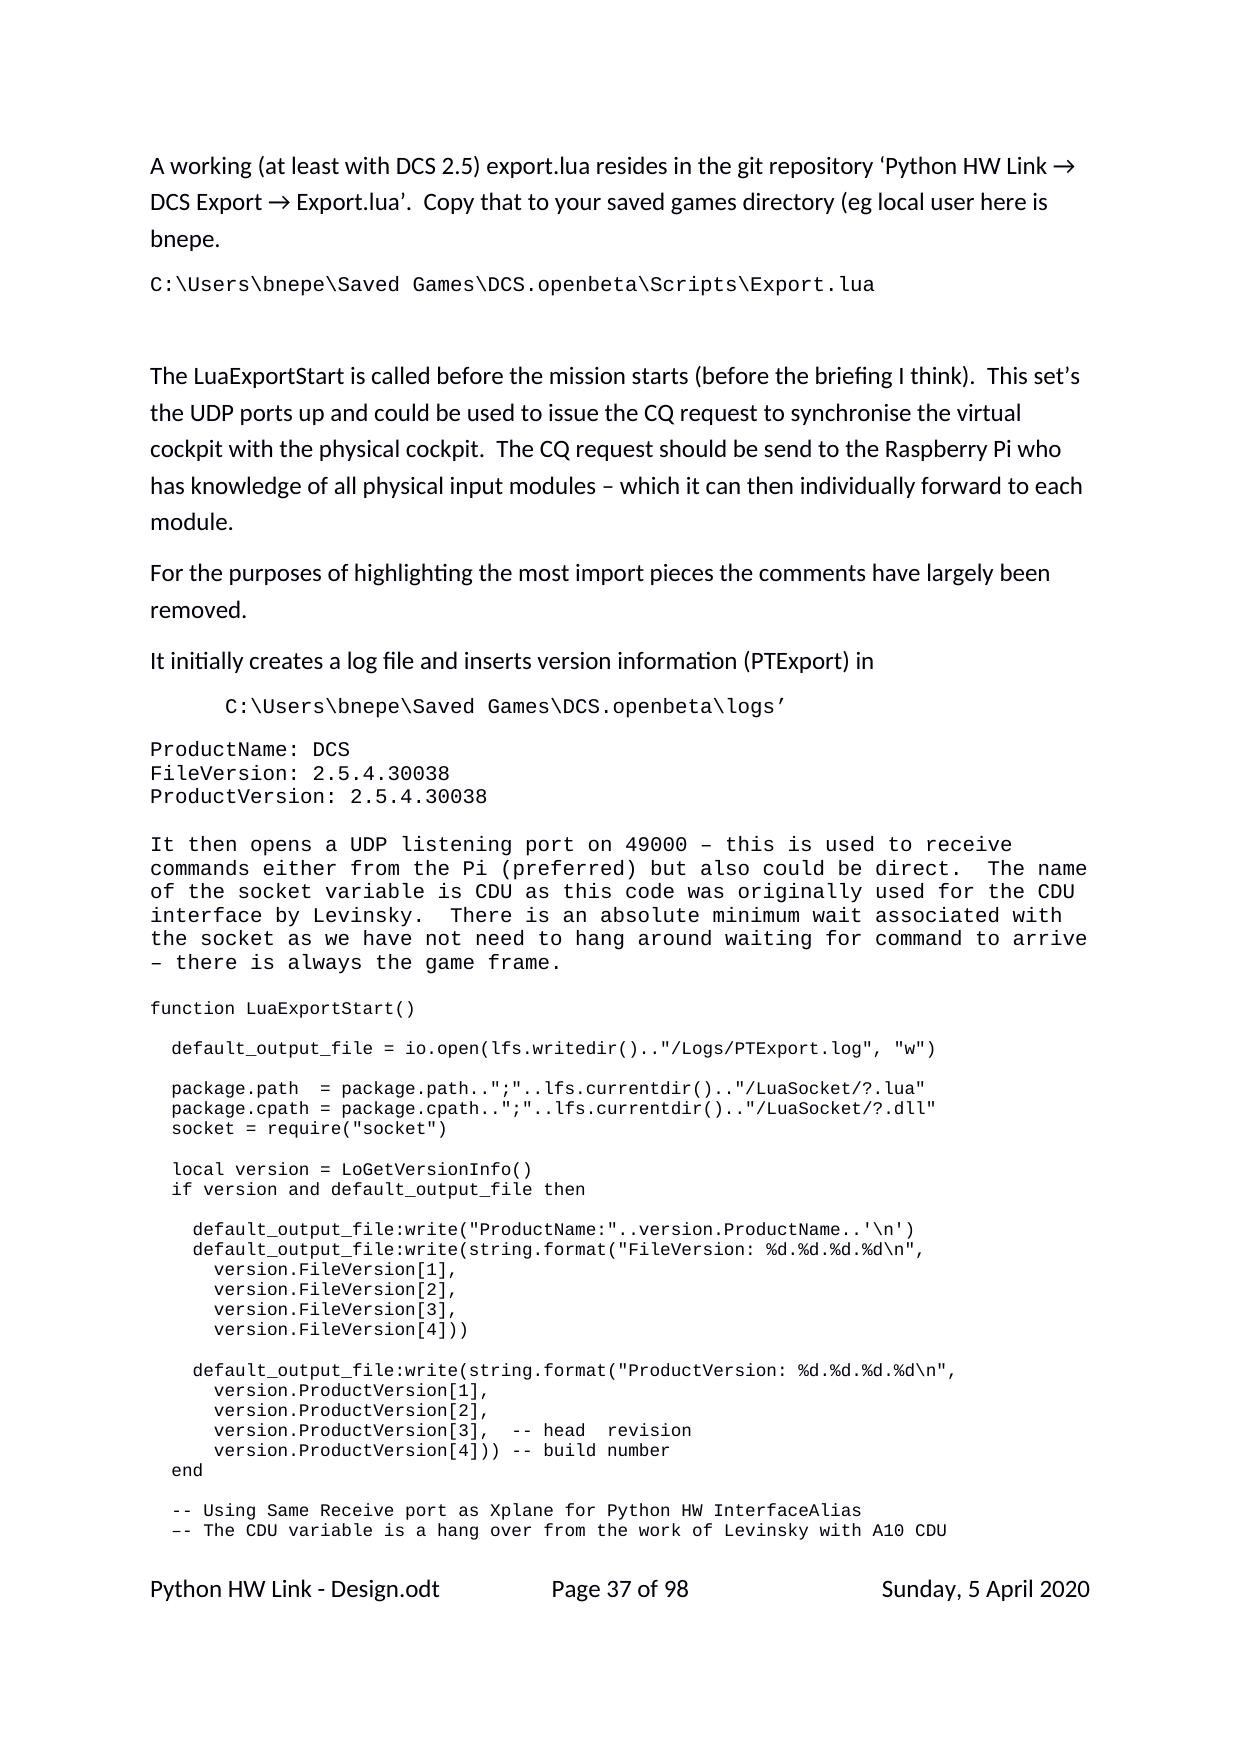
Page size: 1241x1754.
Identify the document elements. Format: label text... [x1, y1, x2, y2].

text package.path = package.path..";"..lfs.currentdir().."/LuaSocket/?.lua" [150, 1080, 1090, 1100]
text C:\Users\bnepe\Saved Games\DCS.openbeta\logs’ [150, 696, 1090, 720]
text function LuaExportStart() [150, 999, 1090, 1019]
text local version = LoGetVersionInfo() [150, 1160, 1090, 1180]
text C:\Users\bnepe\Saved Games\DCS.openbeta\Scripts\Export.lua [150, 274, 1090, 298]
text ProductVersion: 2.5.4.30038 [150, 787, 1090, 810]
text default_output_file = io.open(lfs.writedir().."/Logs/PTExport.log", "w") [150, 1039, 1090, 1060]
text version.ProductVersion[4])) -- build number [150, 1442, 1090, 1462]
text version.FileVersion[1], [150, 1261, 1090, 1281]
text –- The CDU variable is a hang over from the work of Levinsky with A10 CDU [150, 1522, 1090, 1542]
text It then opens a UDP listening port on 49000 – this is used to receive commands either from the Pi (preferred) but also could be direct. The name of the socket variable is CDU as this code was originally used for the CDU interface by Levinsky. There is an absolute minimum wait associated with the socket as we have not need to hang around waiting for command to arrive – there is always the game frame. [150, 834, 1090, 976]
text version.FileVersion[4])) [150, 1321, 1090, 1341]
text end [150, 1462, 1090, 1482]
text For the purposes of highlighting the most import pieces the comments have largely been removed. [150, 557, 1090, 624]
text version.FileVersion[2], [150, 1281, 1090, 1301]
text socket = require("socket") [150, 1120, 1090, 1140]
text version.ProductVersion[3], -- head revision [150, 1422, 1090, 1442]
text It initially creates a log file and inserts version information (PTExport) in [150, 645, 1090, 676]
text The LuaExportStart is called before the mission starts (before the briefing I think). This set’s the UDP ports up and could be used to issue the CQ request to synchronise the virtual cockpit with the physical cockpit. The CQ request should be send to the Raspberry Pi who has knowledge of all physical input modules – which it can then individually forward to each module. [150, 360, 1090, 537]
text package.cpath = package.cpath..";"..lfs.currentdir().."/LuaSocket/?.dll" [150, 1100, 1090, 1120]
text -- Using Same Receive port as Xplane for Python HW InterfaceAlias [150, 1502, 1090, 1522]
text default_output_file:write("ProductName:"..version.ProductName..'\n') [150, 1221, 1090, 1241]
text ProductName: DCS [150, 739, 1090, 763]
text default_output_file:write(string.format("FileVersion: %d.%d.%d.%d\n", [150, 1241, 1090, 1261]
text A working (at least with DCS 2.5) export.lua resides in the git repository ‘Python HW Link → DCS Export → Export.lua’. Copy that to your saved games directory (eg local user here is bnepe. [150, 150, 1090, 254]
text if version and default_output_file then [150, 1180, 1090, 1200]
text version.FileVersion[3], [150, 1301, 1090, 1321]
text FileVersion: 2.5.4.30038 [150, 763, 1090, 787]
text version.ProductVersion[1], [150, 1381, 1090, 1401]
text default_output_file:write(string.format("ProductVersion: %d.%d.%d.%d\n", [150, 1361, 1090, 1381]
text version.ProductVersion[2], [150, 1401, 1090, 1422]
